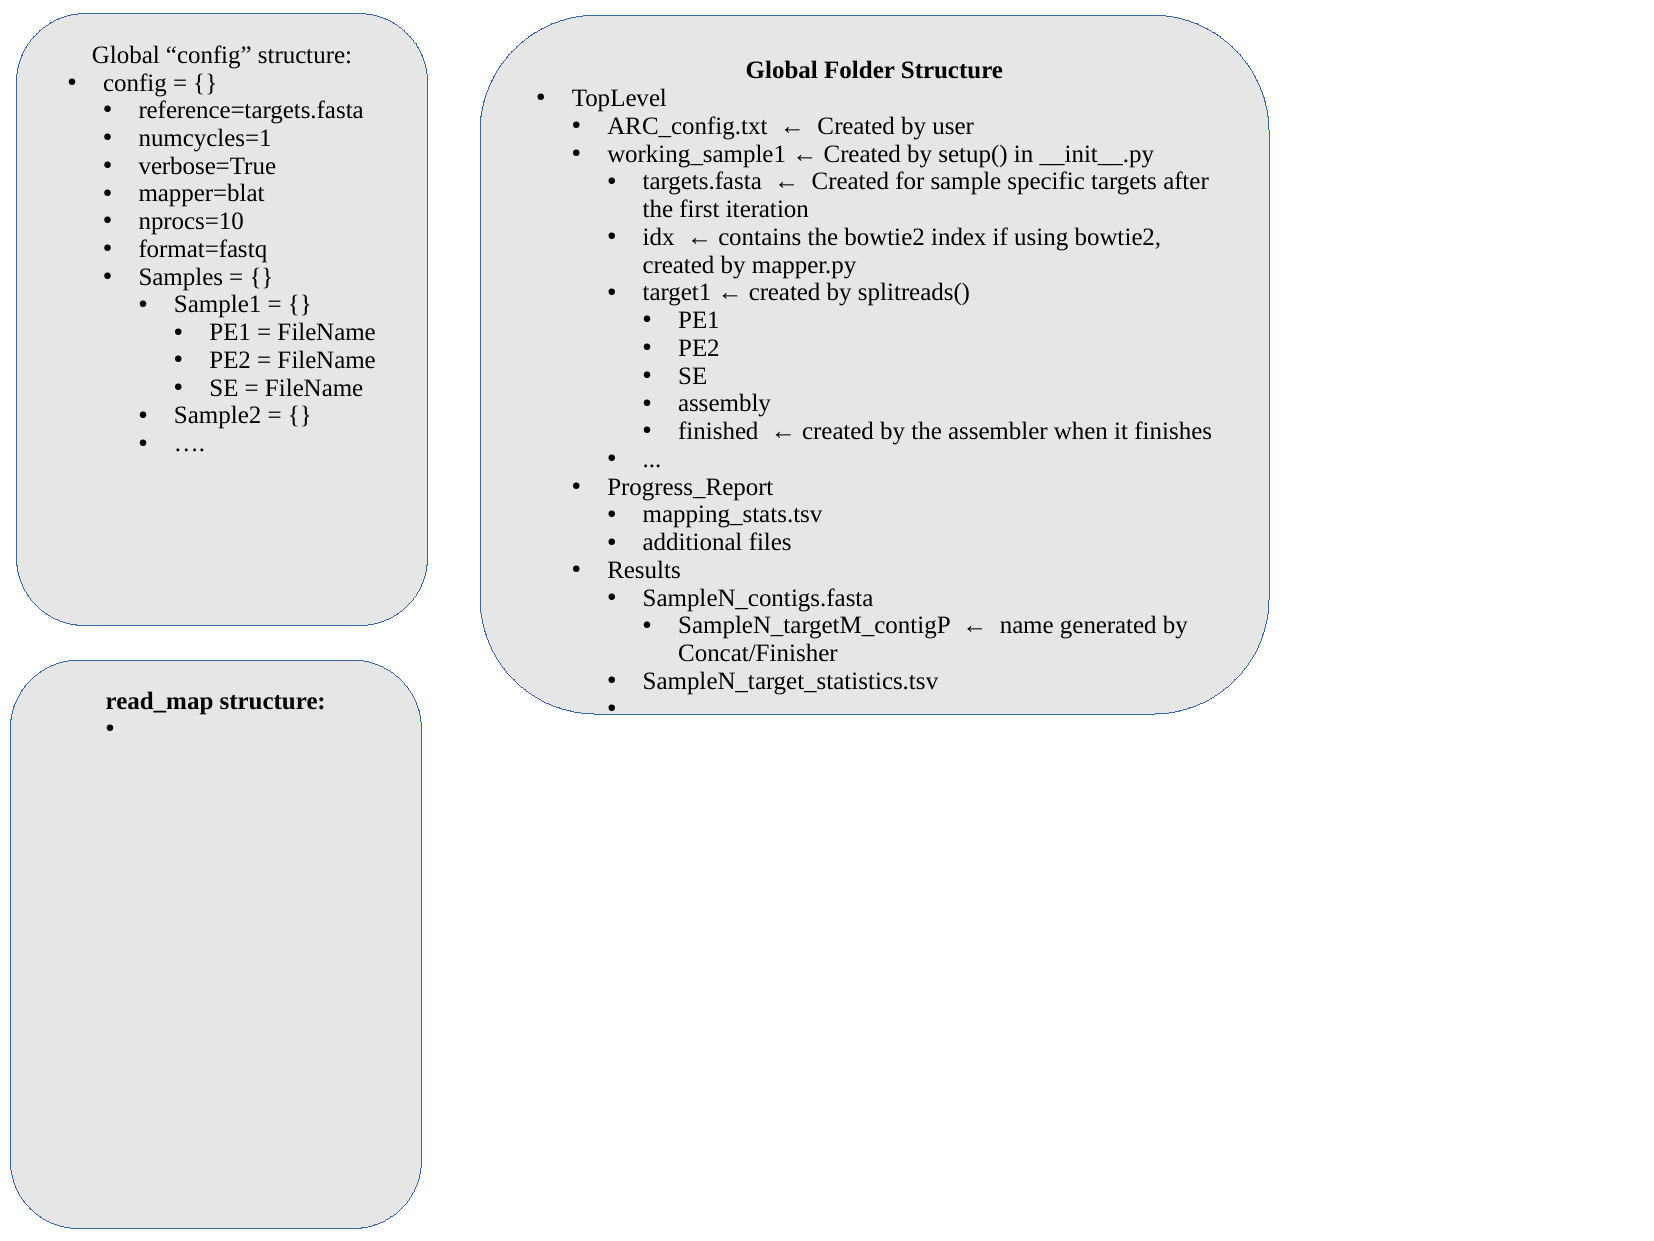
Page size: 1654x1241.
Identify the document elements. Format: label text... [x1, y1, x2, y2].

text_box read_map structure: [10, 660, 422, 1229]
text_box Global “config” structure: config = {} reference=targets.fasta numcycles=1 verbose=True mapper=blat nprocs=10 format=fastq Samples = {} Sample1 = {} PE1 = FileName PE2 = FileName SE = FileName Sample2 = {} …. [16, 13, 428, 626]
text_box Global Folder Structure TopLevel ARC_config.txt ← Created by user working_sample1 ← Created by setup() in __init__.py targets.fasta ← Created for sample specific targets after the first iteration idx ← contains the bowtie2 index if using bowtie2, created by mapper.py target1 ← created by splitreads() PE1 PE2 SE assembly finished ← created by the assembler when it finishes ... Progress_Report mapping_stats.tsv additional files Results SampleN_contigs.fasta SampleN_targetM_contigP ← name generated by Concat/Finisher SampleN_target_statistics.tsv [480, 15, 1270, 715]
